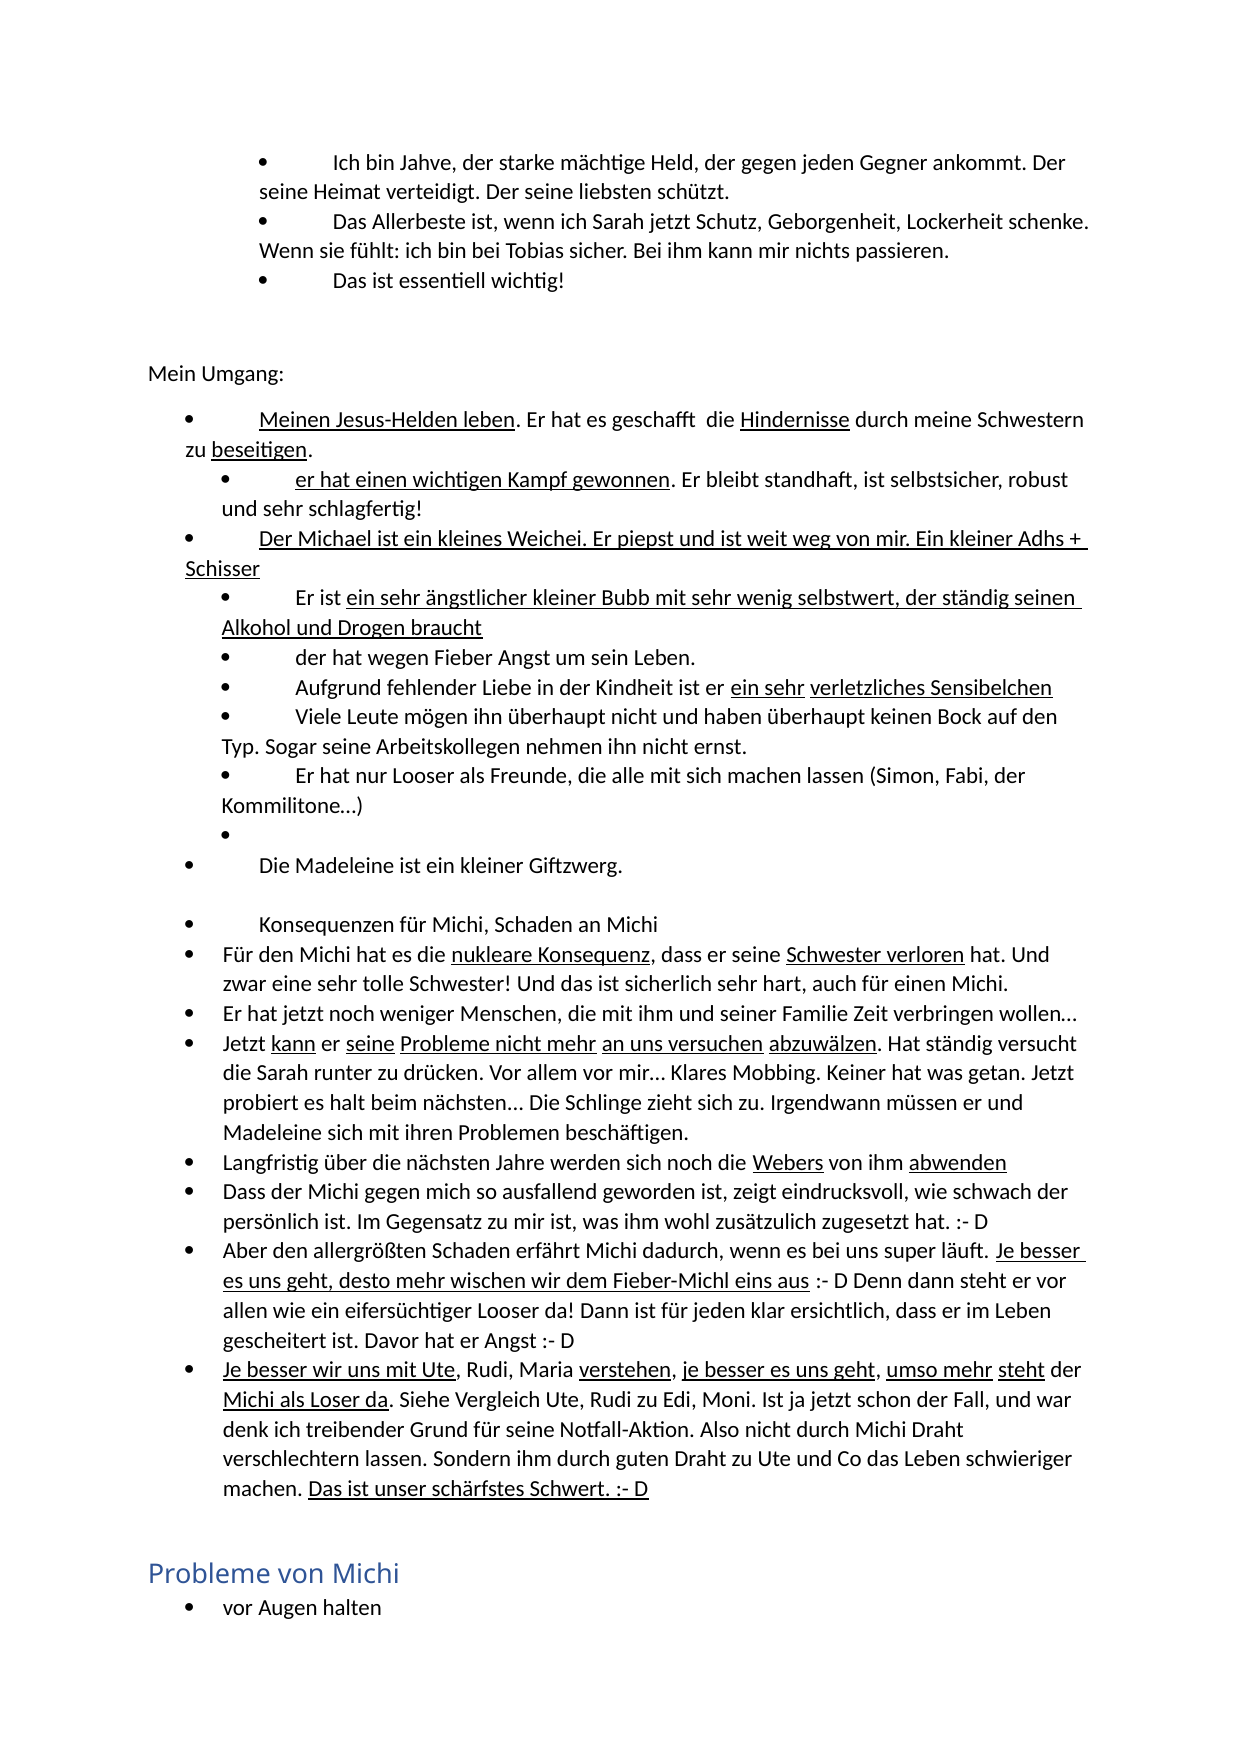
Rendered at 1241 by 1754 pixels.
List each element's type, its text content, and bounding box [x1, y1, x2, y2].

list Für den Michi hat es die nukleare Konsequenz, dass er seine Schwester verloren hat. Und zwar eine sehr tolle Schwester! Und das ist sicherlich sehr hart, auch für einen Michi. [185, 940, 1093, 997]
subtitle Probleme von Michi [148, 1554, 1093, 1591]
list der hat wegen Fieber Angst um sein Leben. [221, 643, 1093, 671]
list Das Allerbeste ist, wenn ich Sarah jetzt Schutz, Geborgenheit, Lockerheit schenke. Wenn sie fühlt: ich bin bei Tobias sicher. Bei ihm kann mir nichts passieren. [259, 207, 1093, 265]
text Mein Umgang: [148, 359, 1093, 387]
list Je besser wir uns mit Ute, Rudi, Maria verstehen, je besser es uns geht, umso mehr steht der Michi als Loser da. Siehe Vergleich Ute, Rudi zu Edi, Moni. Ist ja jetzt schon der Fall, und war denk ich treibender Grund für seine Notfall-Aktion. Also nicht durch Michi Draht verschlechtern lassen. Sondern ihm durch guten Draht zu Ute und Co das Leben schwieriger machen. Das ist unser schärfstes Schwert. :- D [185, 1355, 1093, 1502]
list Die Madeleine ist ein kleiner Giftzwerg. [185, 851, 1093, 879]
list Meinen Jesus-Helden leben. Er hat es geschafft die Hindernisse durch meine Schwestern zu beseitigen. [185, 405, 1093, 463]
list Dass der Michi gegen mich so ausfallend geworden ist, zeigt eindrucksvoll, wie schwach der persönlich ist. Im Gegensatz zu mir ist, was ihm wohl zusätzulich zugesetzt hat. :- D [185, 1177, 1093, 1235]
list Langfristig über die nächsten Jahre werden sich noch die Webers von ihm abwenden [185, 1148, 1093, 1176]
list Der Michael ist ein kleines Weichei. Er piepst und ist weit weg von mir. Ein kleiner Adhs + Schisser [185, 524, 1093, 582]
list Er ist ein sehr ängstlicher kleiner Bubb mit sehr wenig selbstwert, der ständig seinen Alkohol und Drogen braucht [221, 583, 1093, 641]
list Ich bin Jahve, der starke mächtige Held, der gegen jeden Gegner ankommt. Der seine Heimat verteidigt. Der seine liebsten schützt. [259, 148, 1093, 205]
list Aufgrund fehlender Liebe in der Kindheit ist er ein sehr verletzliches Sensibelchen [221, 673, 1093, 701]
list Aber den allergrößten Schaden erfährt Michi dadurch, wenn es bei uns super läuft. Je besser es uns geht, desto mehr wischen wir dem Fieber-Michl eins aus :- D Denn dann steht er vor allen wie ein eifersüchtiger Looser da! Dann ist für jeden klar ersichtlich, dass er im Leben gescheitert ist. Davor hat er Angst :- D [185, 1237, 1093, 1354]
list Das ist essentiell wichtig! [259, 266, 1093, 294]
list Jetzt kann er seine Probleme nicht mehr an uns versuchen abzuwälzen. Hat ständig versucht die Sarah runter zu drücken. Vor allem vor mir… Klares Mobbing. Keiner hat was getan. Jetzt probiert es halt beim nächsten... Die Schlinge zieht sich zu. Irgendwann müssen er und Madeleine sich mit ihren Problemen beschäftigen. [185, 1029, 1093, 1146]
list Viele Leute mögen ihn überhaupt nicht und haben überhaupt keinen Bock auf den Typ. Sogar seine Arbeitskollegen nehmen ihn nicht ernst. [221, 702, 1093, 760]
list Er hat jetzt noch weniger Menschen, die mit ihm und seiner Familie Zeit verbringen wollen… [185, 999, 1093, 1027]
list Konsequenzen für Michi, Schaden an Michi [185, 910, 1093, 938]
list er hat einen wichtigen Kampf gewonnen. Er bleibt standhaft, ist selbstsicher, robust und sehr schlagfertig! [221, 465, 1093, 522]
list Er hat nur Looser als Freunde, die alle mit sich machen lassen (Simon, Fabi, der Kommilitone…) [221, 762, 1093, 819]
list vor Augen halten [185, 1593, 1093, 1621]
